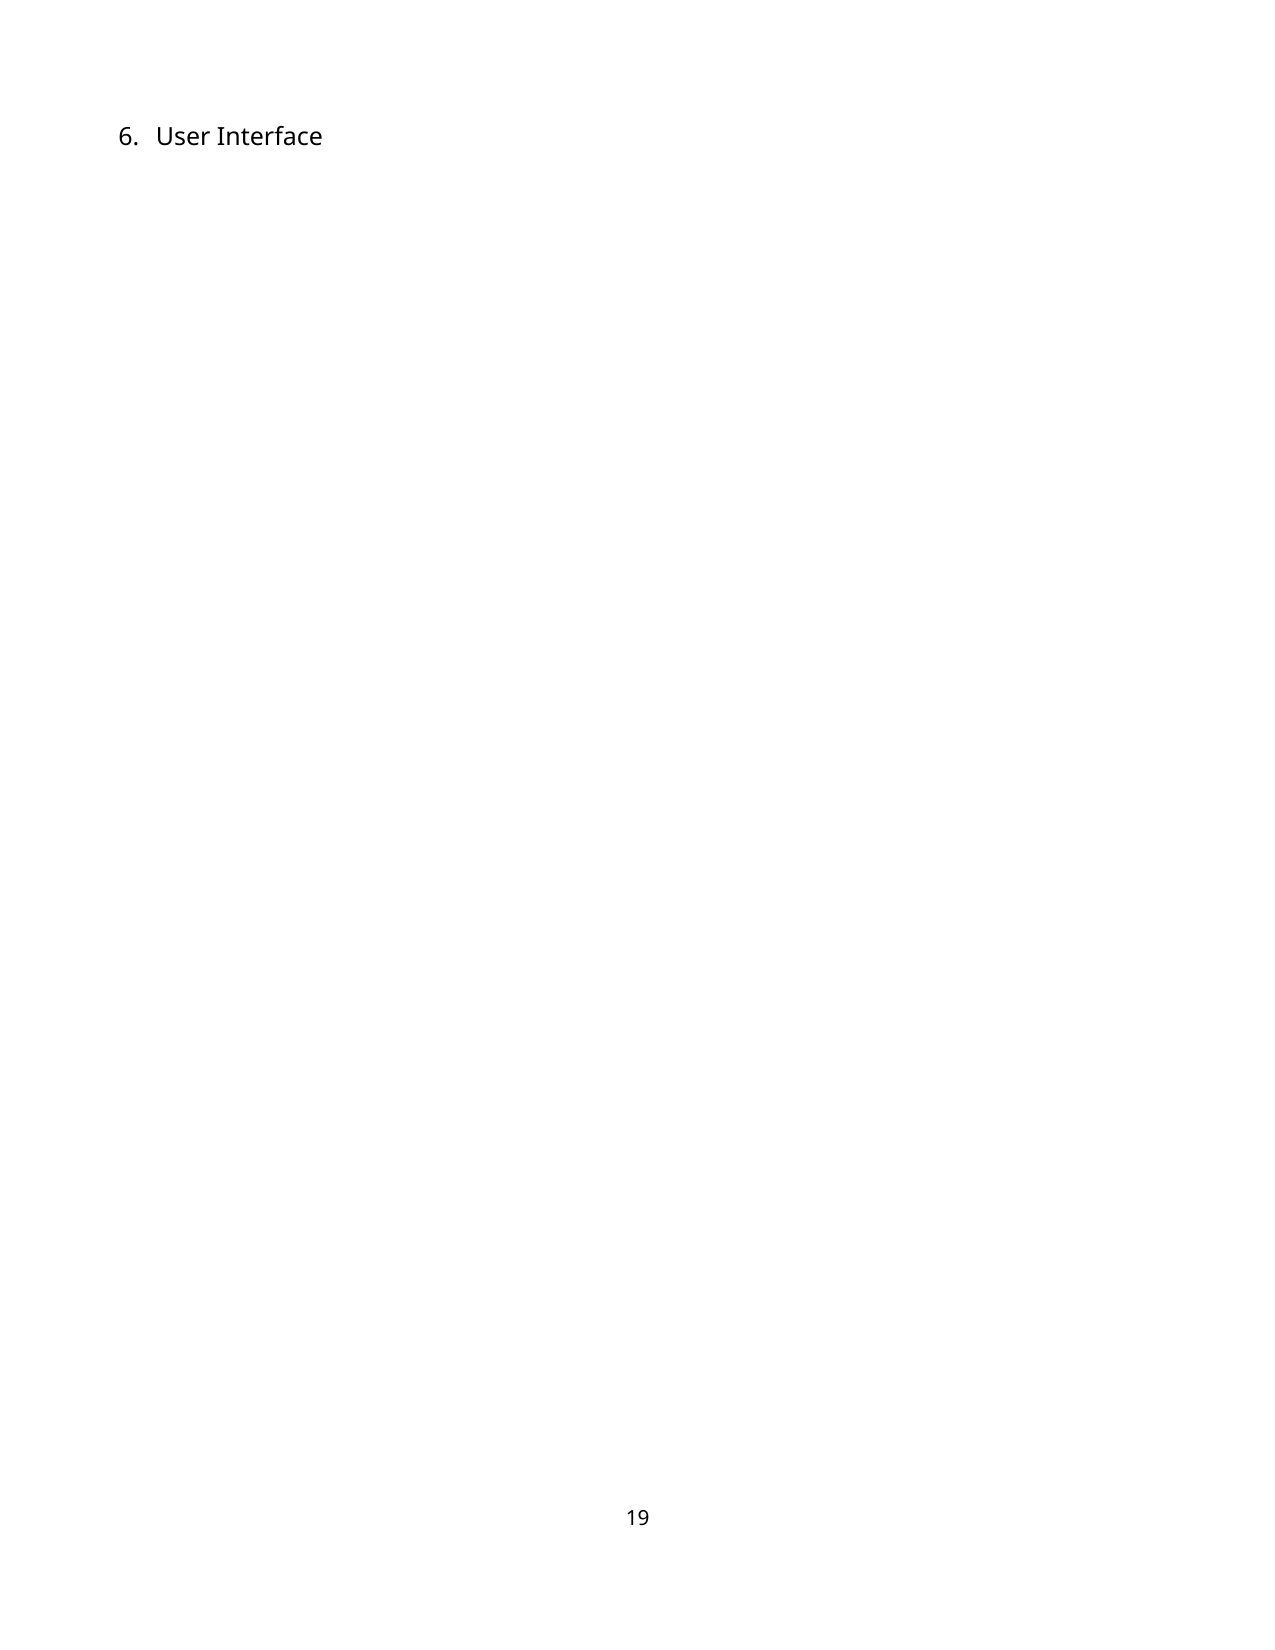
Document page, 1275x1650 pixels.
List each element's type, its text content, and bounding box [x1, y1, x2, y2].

text 6. User Interface [118, 118, 1157, 152]
